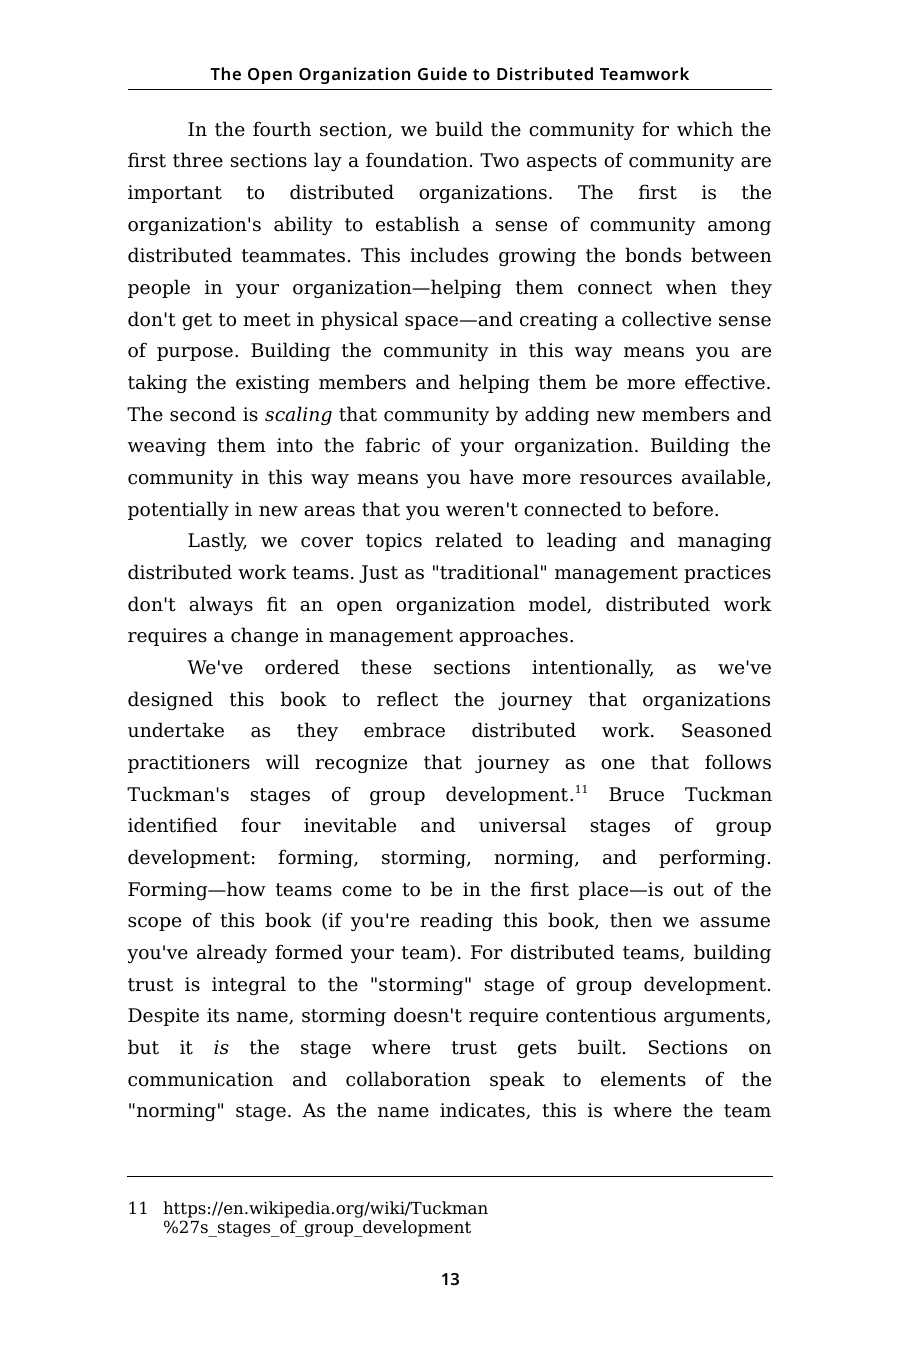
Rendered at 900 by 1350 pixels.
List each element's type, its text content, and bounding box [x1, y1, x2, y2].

text https://en.wikipedia.org/wiki/Tuckman%27s_stages_of_group_development [127, 1198, 772, 1237]
text Lastly, we cover topics related to leading and managing distributed work teams. Just as "traditional" management practices don't always fit an open organization model, distributed work requires a change in management approaches. [127, 530, 772, 647]
text In the fourth section, we build the community for which the first three sections lay a foundation. Two aspects of community are important to distributed organizations. The first is the organization's ability to establish a sense of community among distributed teammates. This includes growing the bonds between people in your organization—helping them connect when they don't get to meet in physical space—and creating a collective sense of purpose. Building the community in this way means you are taking the existing members and helping them be more effective. The second is scaling that community by adding new members and weaving them into the fabric of your organization. Building the community in this way means you have more resources available, potentially in new areas that you weren't connected to before. [127, 118, 772, 520]
text We've ordered these sections intentionally, as we've designed this book to reflect the journey that organizations undertake as they embrace distributed work. Seasoned practitioners will recognize that journey as one that follows Tuckman's stages of group development. Bruce Tuckman identified four inevitable and universal stages of group development: forming, storming, norming, and performing. Forming—how teams come to be in the first place—is out of the scope of this book (if you're reading this book, then we assume you've already formed your team). For distributed teams, building trust is integral to the "storming" stage of group development. Despite its name, storming doesn't require contentious arguments, but it is the stage where trust gets built. Sections on communication and collaboration speak to elements of the "norming" stage. As the name indicates, this is where the team [127, 657, 772, 1122]
